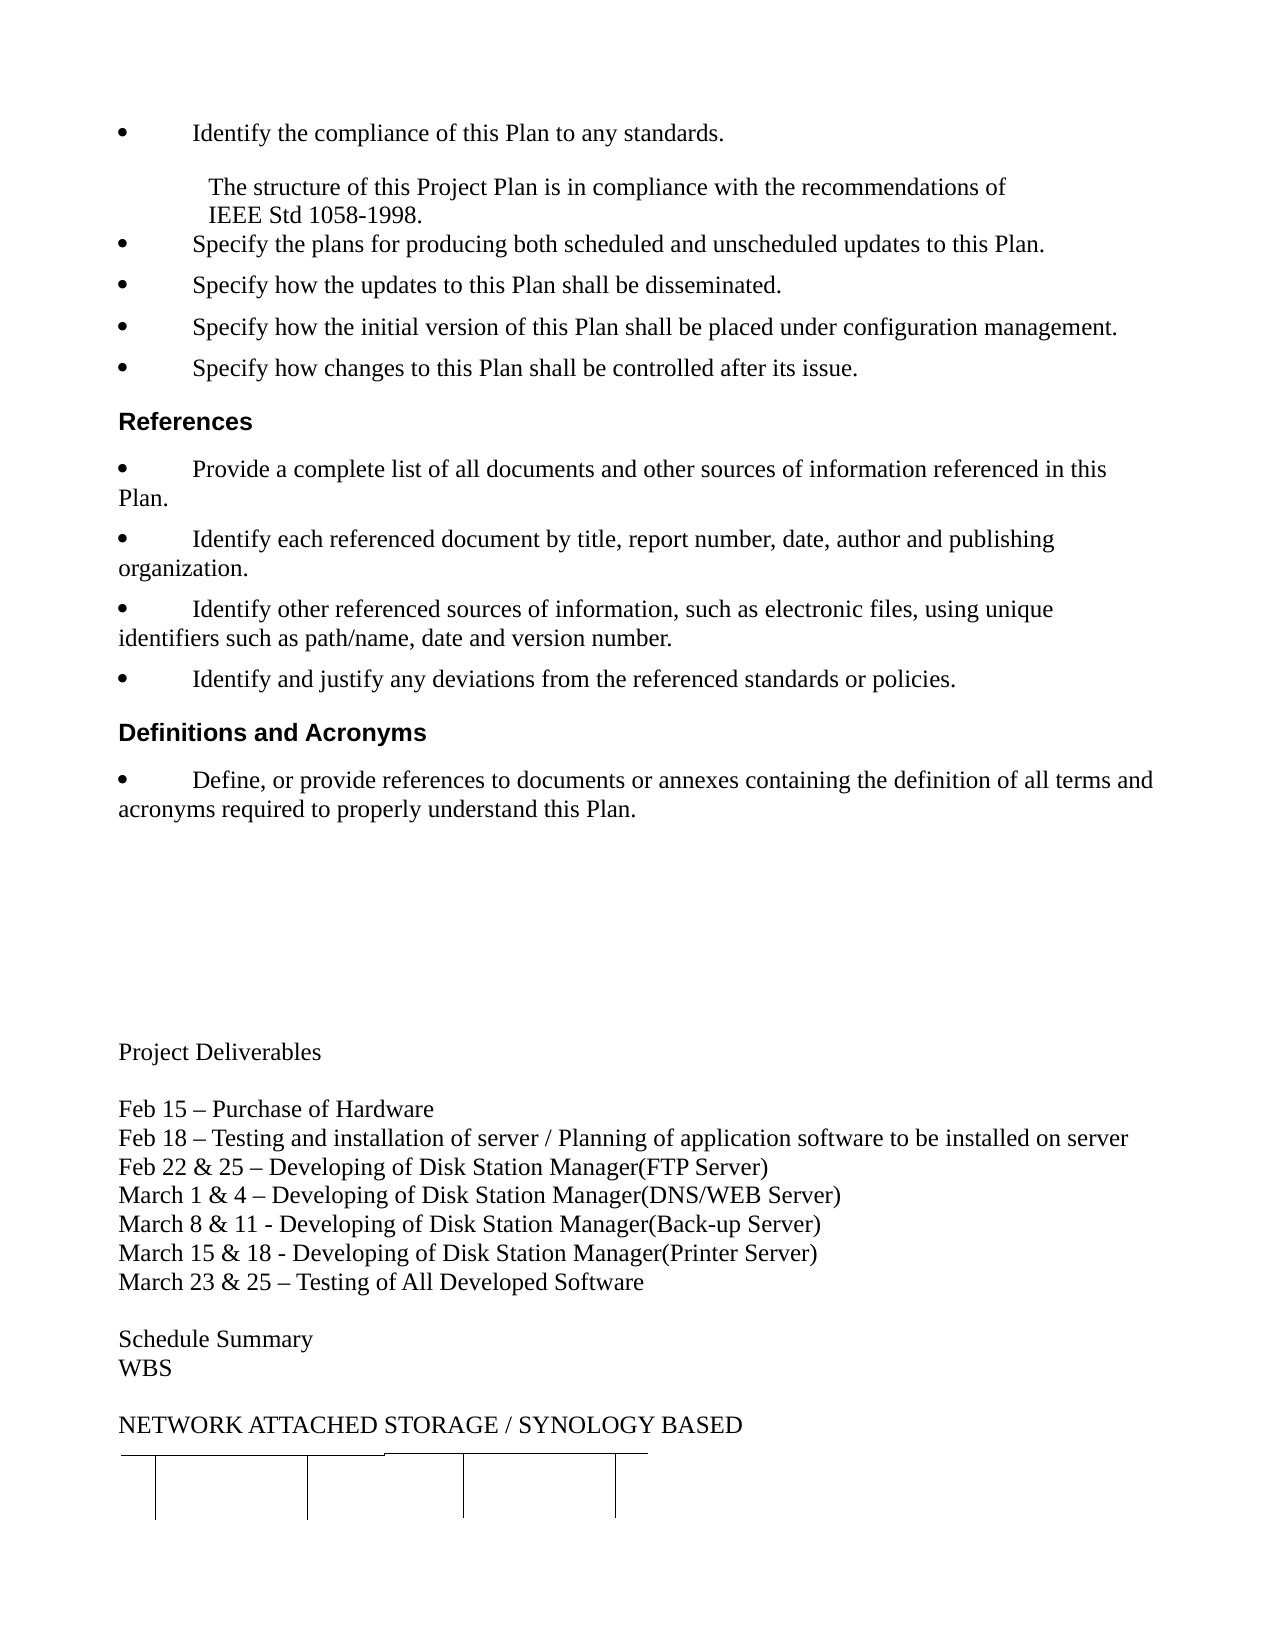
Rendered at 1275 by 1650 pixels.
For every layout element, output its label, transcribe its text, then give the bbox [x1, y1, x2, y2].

text Project Deliverables [118, 1037, 1157, 1066]
text March 1 & 4 – Developing of Disk Station Manager(DNS/WEB Server) [118, 1181, 1157, 1209]
list Identify the compliance of this Plan to any standards. [118, 118, 1157, 147]
text WBS [118, 1353, 1157, 1382]
list Specify the plans for producing both scheduled and unscheduled updates to this Plan. [118, 229, 1157, 258]
list Provide a complete list of all documents and other sources of information referenced in this Plan. [118, 454, 1157, 512]
list Identify and justify any deviations from the referenced standards or policies. [118, 664, 1157, 693]
list Specify how the initial version of this Plan shall be placed under configuration management. [118, 312, 1157, 341]
text References [118, 407, 1157, 436]
text Feb 15 – Purchase of Hardware [118, 1094, 1157, 1123]
list Identify each referenced document by title, report number, date, author and publishing organization. [118, 524, 1157, 582]
text March 23 & 25 – Testing of All Developed Software [118, 1267, 1157, 1296]
text Definitions and Acronyms [118, 718, 1157, 747]
list Specify how the updates to this Plan shall be disseminated. [118, 271, 1157, 299]
list Specify how changes to this Plan shall be controlled after its issue. [118, 353, 1157, 382]
text March 8 & 11 - Developing of Disk Station Manager(Back-up Server) [118, 1209, 1157, 1238]
list Define, or provide references to documents or annexes containing the definition of all terms and acronyms required to properly understand this Plan. [118, 766, 1157, 823]
list Identify other referenced sources of information, such as electronic files, using unique identifiers such as path/name, date and version number. [118, 594, 1157, 652]
text NETWORK ATTACHED STORAGE / SYNOLOGY BASED [118, 1411, 1157, 1439]
text Feb 18 – Testing and installation of server / Planning of application software to be installed on server [118, 1123, 1157, 1152]
text Schedule Summary [118, 1324, 1157, 1353]
text March 15 & 18 - Developing of Disk Station Manager(Printer Server) [118, 1238, 1157, 1267]
text Feb 22 & 25 – Developing of Disk Station Manager(FTP Server) [118, 1152, 1157, 1181]
text The structure of this Project Plan is in compliance with the recommendations of IEEE Std 1058‑1998. [208, 172, 1157, 229]
